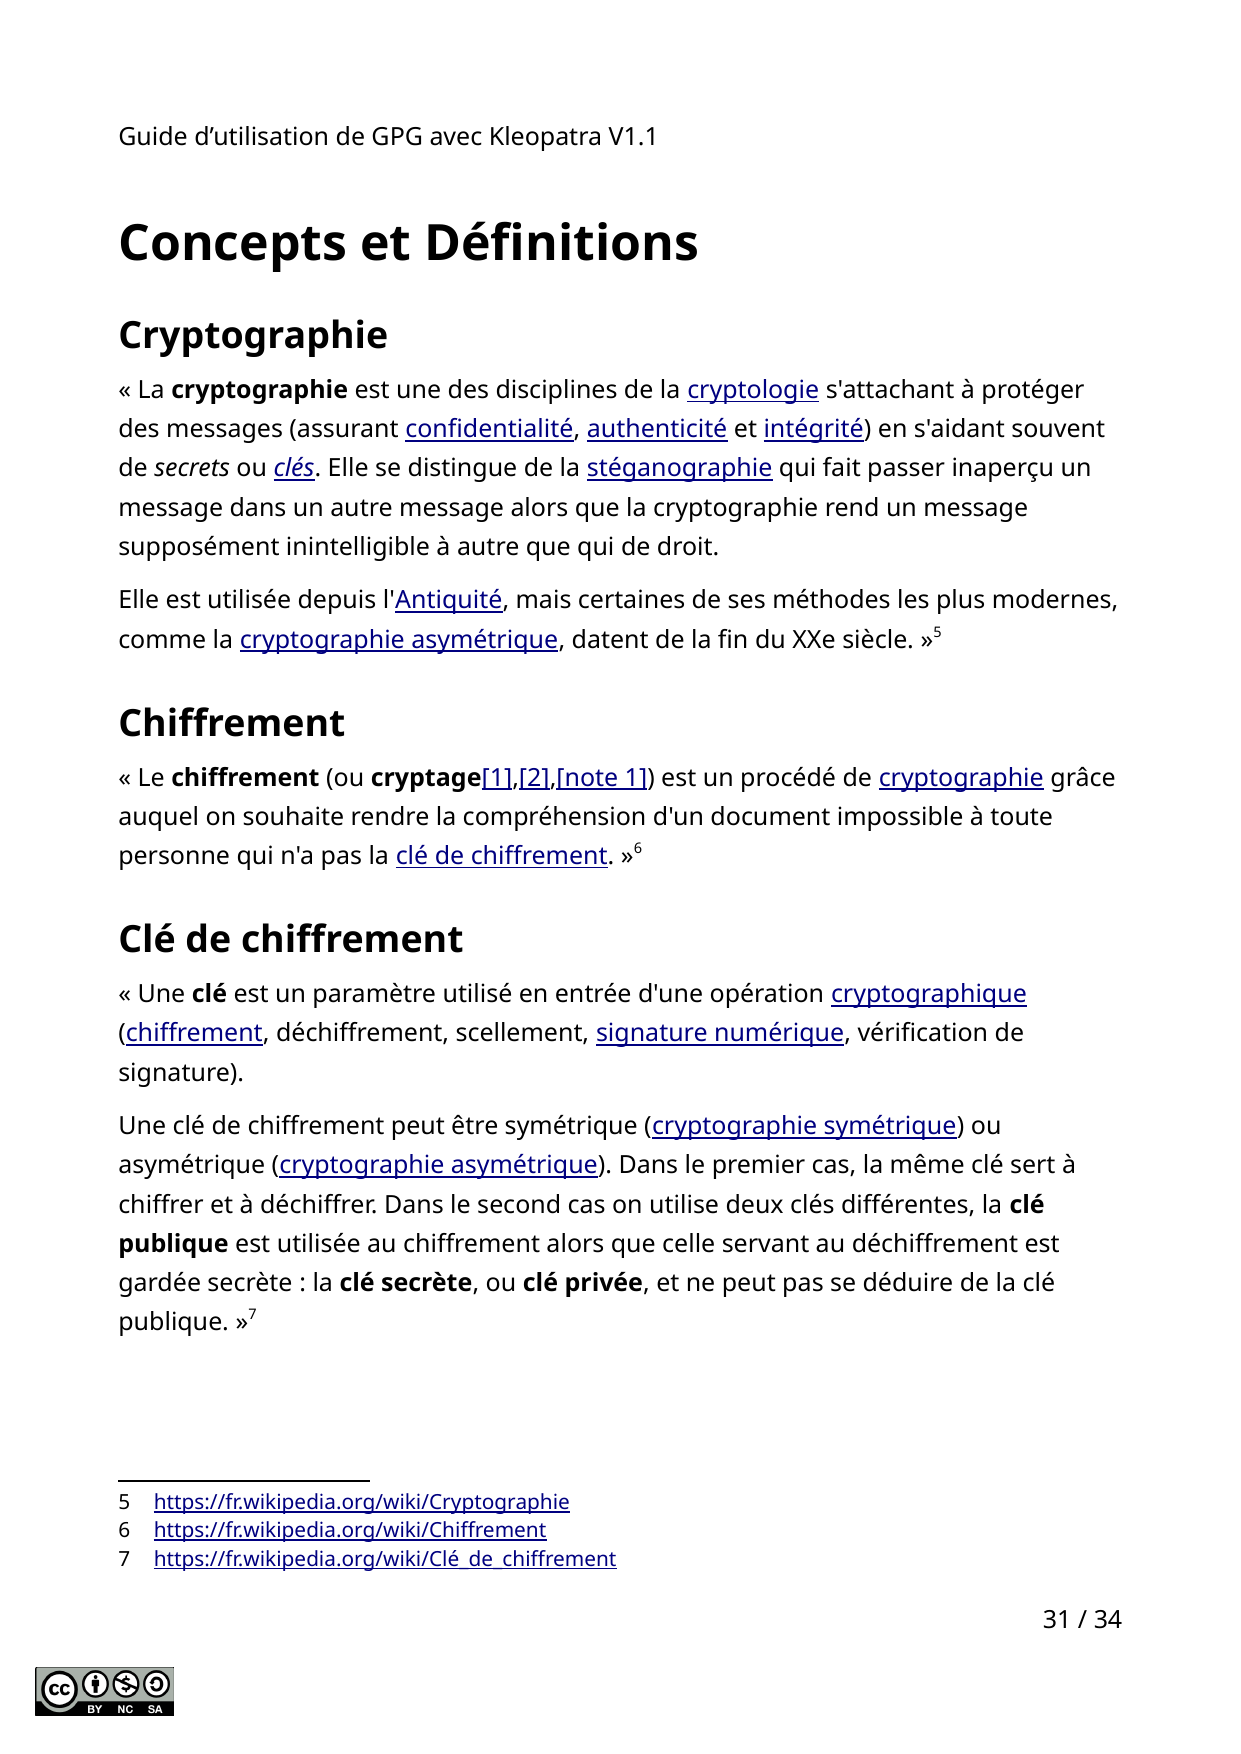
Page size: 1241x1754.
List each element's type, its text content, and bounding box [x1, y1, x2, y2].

text Elle est utilisée depuis l'Antiquité, mais certaines de ses méthodes les plus modernes, comme la cryptographie asymétrique, datent de la fin du XXe siècle. » [118, 582, 1122, 655]
subtitle Concepts et Définitions [118, 207, 1122, 275]
picture [35, 1667, 174, 1716]
text Une clé de chiffrement peut être symétrique (cryptographie symétrique) ou asymétrique (cryptographie asymétrique). Dans le premier cas, la même clé sert à chiffrer et à déchiffrer. Dans le second cas on utilise deux clés différentes, la clé publique est utilisée au chiffrement alors que celle servant au déchiffrement est gardée secrète : la clé secrète, ou clé privée, et ne peut pas se déduire de la clé publique. » [118, 1108, 1122, 1338]
subtitle Cryptographie [118, 308, 1122, 359]
text « Le chiffrement (ou cryptage[1],[2],[note 1]) est un procédé de cryptographie grâce auquel on souhaite rendre la compréhension d'un document impossible à toute personne qui n'a pas la clé de chiffrement. » [118, 759, 1122, 872]
subtitle Chiffrement [118, 696, 1122, 747]
text « La cryptographie est une des disciplines de la cryptologie s'attachant à protéger des messages (assurant confidentialité, authenticité et intégrité) en s'aidant souvent de secrets ou clés. Elle se distingue de la stéganographie qui fait passer inaperçu un message dans un autre message alors que la cryptographie rend un message supposément inintelligible à autre que qui de droit. [118, 372, 1122, 562]
subtitle Clé de chiffrement [118, 912, 1122, 963]
text https://fr.wikipedia.org/wiki/Cryptographie [118, 1487, 1122, 1515]
text https://fr.wikipedia.org/wiki/Clé_de_chiffrement [118, 1544, 1122, 1572]
text « Une clé est un paramètre utilisé en entrée d'une opération cryptographique (chiffrement, déchiffrement, scellement, signature numérique, vérification de signature). [118, 976, 1122, 1088]
text https://fr.wikipedia.org/wiki/Chiffrement [118, 1515, 1122, 1544]
